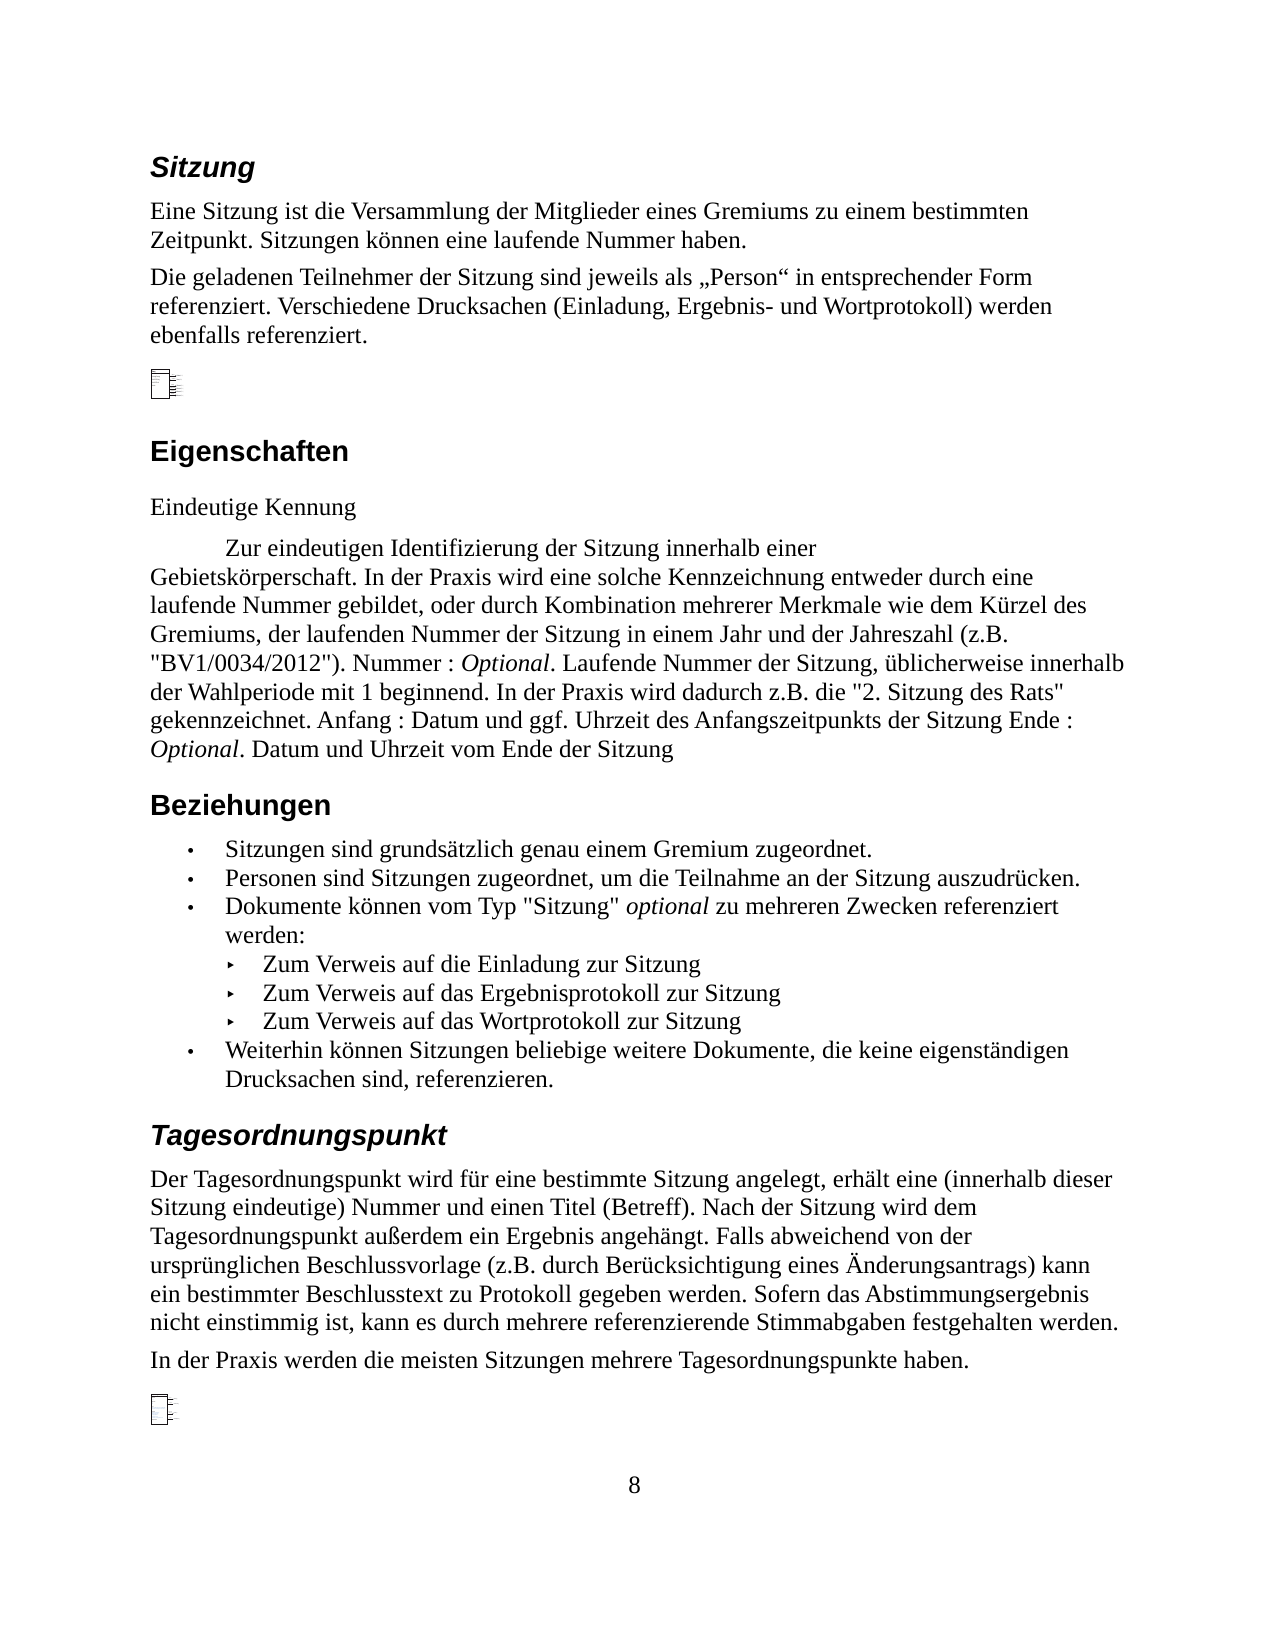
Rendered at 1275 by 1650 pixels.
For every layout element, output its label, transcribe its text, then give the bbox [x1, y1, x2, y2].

text Gebietskörperschaft. In der Praxis wird eine solche Kennzeichnung entweder durch eine laufende Nummer gebildet, oder durch Kombination mehrerer Merkmale wie dem Kürzel des Gremiums, der laufenden Nummer der Sitzung in einem Jahr und der Jahreszahl (z.B. "BV1/0034/2012"). Nummer : Optional. Laufende Nummer der Sitzung, üblicherweise innerhalb der Wahlperiode mit 1 beginnend. In der Praxis wird dadurch z.B. die "2. Sitzung des Rats" gekennzeichnet. Anfang : Datum und ggf. Uhrzeit des Anfangszeitpunkts der Sitzung Ende : Optional. Datum und Uhrzeit vom Ende der Sitzung [150, 562, 1125, 763]
text Der Tagesordnungspunkt wird für eine bestimmte Sitzung angelegt, erhält eine (innerhalb dieser Sitzung eindeutige) Nummer und einen Titel (Betreff). Nach der Sitzung wird dem Tagesordnungspunkt außerdem ein Ergebnis angehängt. Falls abweichend von der ursprünglichen Beschlussvorlage (z.B. durch Berücksichtigung eines Änderungsantrags) kann ein bestimmter Beschlusstext zu Protokoll gegeben werden. Sofern das Abstimmungsergebnis nicht einstimmig ist, kann es durch mehrere referenzierende Stimmabgaben festgehalten werden. [150, 1164, 1125, 1336]
list Weiterhin können Sitzungen beliebige weitere Dokumente, die keine eigenständigen Drucksachen sind, referenzieren. [187, 1035, 1125, 1093]
text Die geladenen Teilnehmer der Sitzung sind jeweils als „Person“ in entsprechender Form referenziert. Verschiedene Drucksachen (Einladung, Ergebnis- und Wortprotokoll) werden ebenfalls referenziert. [150, 262, 1125, 349]
text In der Praxis werden die meisten Sitzungen mehrere Tagesordnungspunkte haben. [150, 1345, 1125, 1374]
text Eindeutige Kennung [150, 492, 1125, 521]
list Sitzungen sind grundsätzlich genau einem Gremium zugeordnet. [187, 834, 1125, 863]
subtitle Eigenschaften [150, 434, 1125, 468]
list Zum Verweis auf die Einladung zur Sitzung [225, 949, 1125, 978]
list Dokumente können vom Typ "Sitzung" optional zu mehreren Zwecken referenziert werden: [187, 891, 1125, 949]
list Personen sind Sitzungen zugeordnet, um die Teilnahme an der Sitzung auszudrücken. [187, 863, 1125, 891]
list Zum Verweis auf das Ergebnisprotokoll zur Sitzung [225, 978, 1125, 1006]
subtitle Sitzung [150, 150, 1125, 183]
subtitle Beziehungen [150, 788, 1125, 821]
subtitle Tagesordnungspunkt [150, 1118, 1125, 1151]
list Zum Verweis auf das Wortprotokoll zur Sitzung [225, 1006, 1125, 1035]
text Zur eindeutigen Identifizierung der Sitzung innerhalb einer [225, 533, 1125, 562]
text Eine Sitzung ist die Versammlung der Mitglieder eines Gremiums zu einem bestimmten Zeitpunkt. Sitzungen können eine laufende Nummer haben. [150, 196, 1125, 253]
